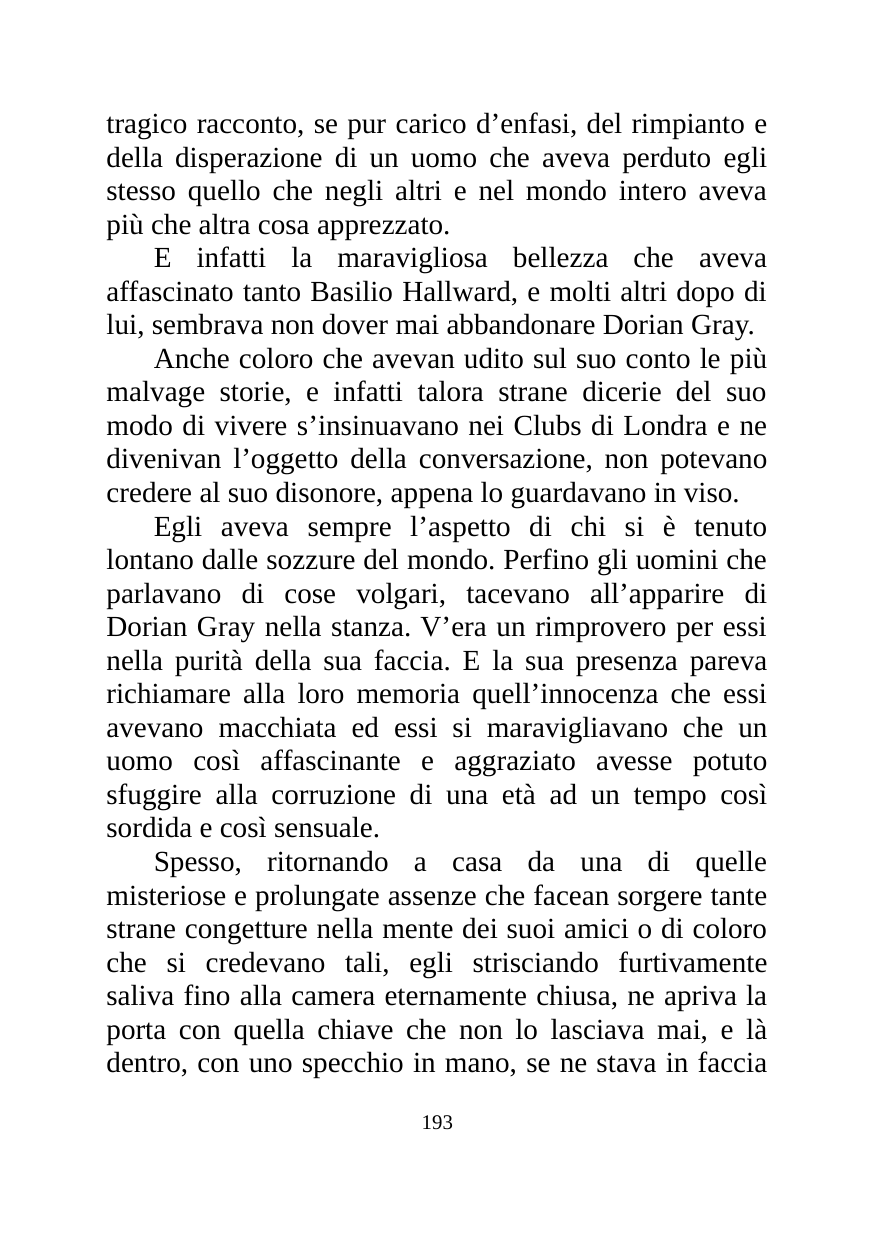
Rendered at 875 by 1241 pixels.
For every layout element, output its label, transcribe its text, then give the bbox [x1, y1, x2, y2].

text Spesso, ritornando a casa da una di quelle misteriose e prolungate assenze che facean sorgere tante strane congetture nella mente dei suoi amici o di coloro che si credevano tali, egli strisciando furtivamente saliva fino alla camera eternamente chiusa, ne apriva la porta con quella chiave che non lo lasciava mai, e là dentro, con uno specchio in mano, se ne stava in faccia [106, 844, 768, 1079]
text E infatti la maravigliosa bellezza che aveva affascinato tanto Basilio Hallward, e molti altri dopo di lui, sembrava non dover mai abbandonare Dorian Gray. [106, 240, 768, 341]
text Egli aveva sempre l’aspetto di chi si è tenuto lontano dalle sozzure del mondo. Perfino gli uomini che parlavano di cose volgari, tacevano all’apparire di Dorian Gray nella stanza. V’era un rimprovero per essi nella purità della sua faccia. E la sua presenza pareva richiamare alla loro memoria quell’innocenza che essi avevano macchiata ed essi si maravigliavano che un uomo così affascinante e aggraziato avesse potuto sfuggire alla corruzione di una età ad un tempo così sordida e così sensuale. [106, 509, 768, 844]
text tragico racconto, se pur carico d’enfasi, del rimpianto e della disperazione di un uomo che aveva perduto egli stesso quello che negli altri e nel mondo intero aveva più che altra cosa apprezzato. [106, 106, 768, 240]
text Anche coloro che avevan udito sul suo conto le più malvage storie, e infatti talora strane dicerie del suo modo di vivere s’insinuavano nei Clubs di Londra e ne divenivan l’oggetto della conversazione, non potevano credere al suo disonore, appena lo guardavano in viso. [106, 341, 768, 509]
